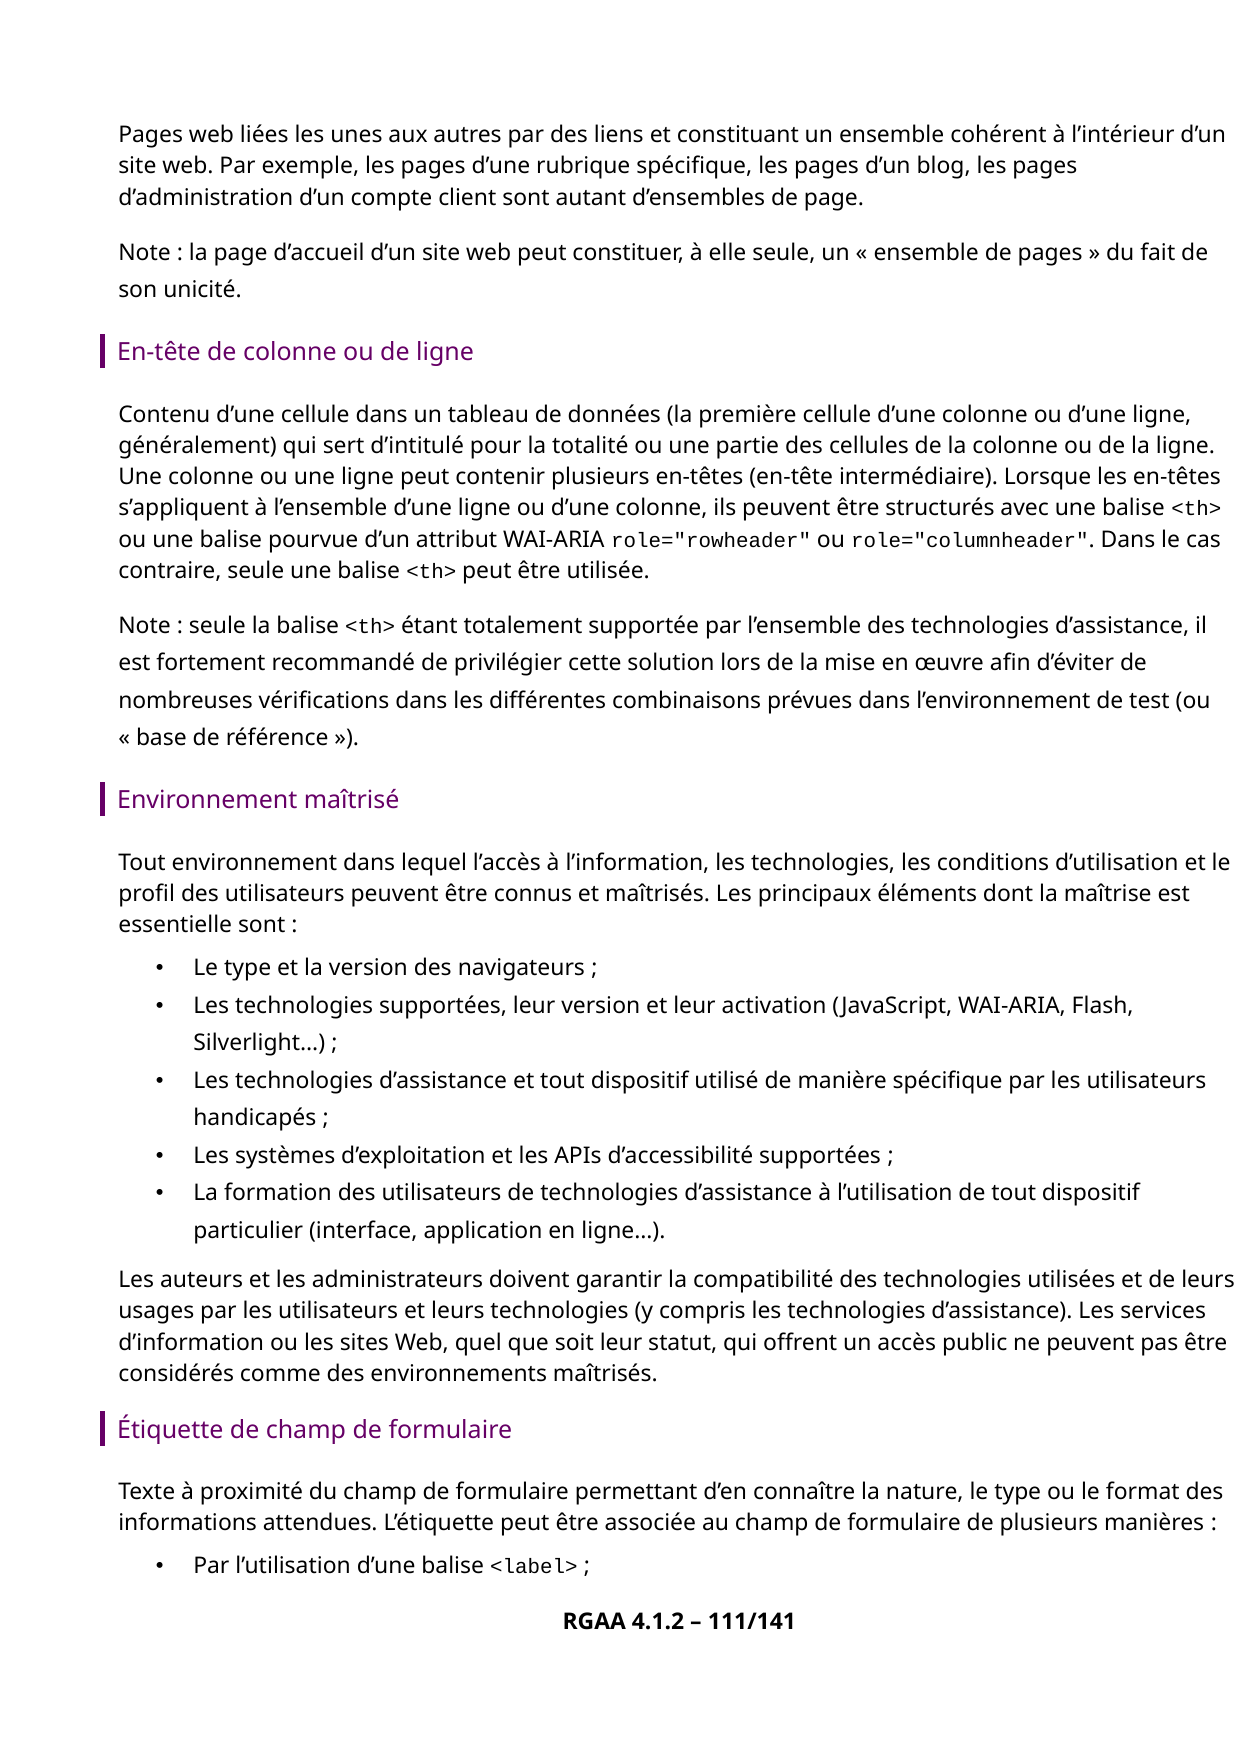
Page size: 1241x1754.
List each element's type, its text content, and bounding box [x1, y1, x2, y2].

text Note : la page d’accueil d’un site web peut constituer, à elle seule, un « ensemble de pages » du fait de son unicité. [118, 235, 1240, 304]
list Par l’utilisation d’une balise <label> ; [156, 1549, 1240, 1581]
list Les technologies supportées, leur version et leur activation (JavaScript, WAI-ARIA, Flash, Silverlight…) ; [156, 989, 1240, 1057]
list La formation des utilisateurs de technologies d’assistance à l’utilisation de tout dispositif particulier (interface, application en ligne…). [156, 1176, 1240, 1245]
list Les systèmes d’exploitation et les APIs d’accessibilité supportées ; [156, 1139, 1240, 1170]
subtitle En-tête de colonne ou de ligne [105, 334, 1240, 368]
list Le type et la version des navigateurs ; [156, 951, 1240, 982]
text Contenu d’une cellule dans un tableau de données (la première cellule d’une colonne ou d’une ligne, généralement) qui sert d’intitulé pour la totalité ou une partie des cellules de la colonne ou de la ligne. Une colonne ou une ligne peut contenir plusieurs en-têtes (en-tête intermédiaire). Lorsque les en-têtes s’appliquent à l’ensemble d’une ligne ou d’une colonne, ils peuvent être structurés avec une balise <th> ou une balise pourvue d’un attribut WAI-ARIA role="rowheader" ou role="columnheader". Dans le cas contraire, seule une balise <th> peut être utilisée. [118, 397, 1240, 585]
text Texte à proximité du champ de formulaire permettant d’en connaître la nature, le type ou le format des informations attendues. L’étiquette peut être associée au champ de formulaire de plusieurs manières : [118, 1475, 1240, 1537]
text Les auteurs et les administrateurs doivent garantir la compatibilité des technologies utilisées et de leurs usages par les utilisateurs et leurs technologies (y compris les technologies d’assistance). Les services d’information ou les sites Web, quel que soit leur statut, qui offrent un accès public ne peuvent pas être considérés comme des environnements maîtrisés. [118, 1263, 1240, 1388]
subtitle Étiquette de champ de formulaire [105, 1411, 1240, 1446]
list Les technologies d’assistance et tout dispositif utilisé de manière spécifique par les utilisateurs handicapés ; [156, 1064, 1240, 1132]
text Tout environnement dans lequel l’accès à l’information, les technologies, les conditions d’utilisation et le profil des utilisateurs peuvent être connus et maîtrisés. Les principaux éléments dont la maîtrise est essentielle sont : [118, 846, 1240, 939]
text Note : seule la balise <th> étant totalement supportée par l’ensemble des technologies d’assistance, il est fortement recommandé de privilégier cette solution lors de la mise en œuvre afin d’éviter de nombreuses vérifications dans les différentes combinaisons prévues dans l’environnement de test (ou « base de référence »). [118, 608, 1240, 752]
subtitle Environnement maîtrisé [105, 782, 1240, 816]
text Pages web liées les unes aux autres par des liens et constituant un ensemble cohérent à l’intérieur d’un site web. Par exemple, les pages d’une rubrique spécifique, les pages d’un blog, les pages d’administration d’un compte client sont autant d’ensembles de page. [118, 118, 1240, 212]
